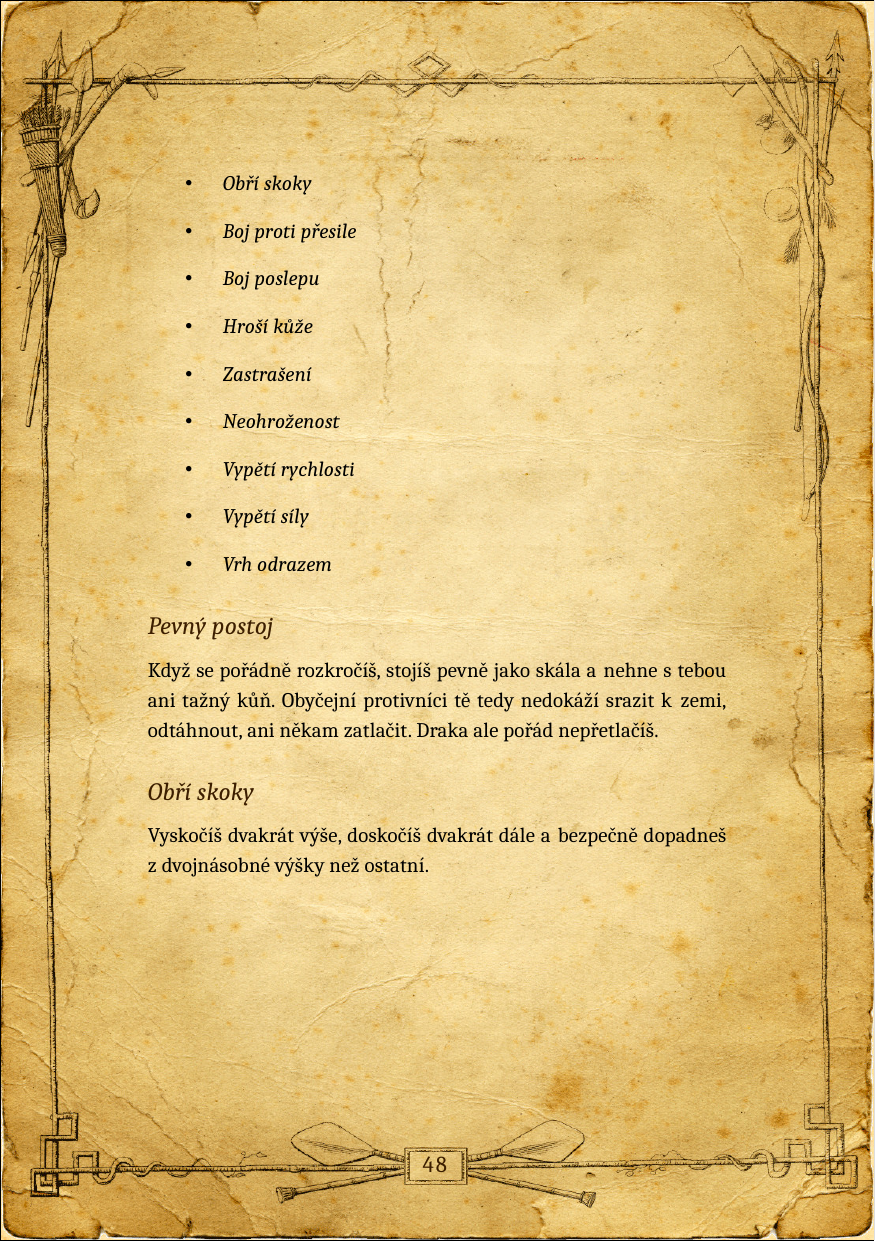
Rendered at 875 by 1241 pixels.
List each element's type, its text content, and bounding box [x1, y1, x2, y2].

list Hroší kůže [185, 314, 328, 338]
list Boj proti přesile [185, 219, 726, 243]
list [329, 314, 412, 338]
list Zastrašení [185, 362, 726, 386]
list Neohroženost [185, 410, 726, 434]
list [566, 314, 726, 338]
list Obří skoky [185, 172, 726, 196]
list Vypětí síly [185, 505, 726, 529]
list [410, 314, 566, 338]
list Boj poslepu [185, 267, 726, 291]
list Vypětí rychlosti [185, 457, 726, 481]
subtitle Pevný postoj [148, 612, 726, 641]
text Vyskočíš dvakrát výše, doskočíš dvakrát dále a⁠ bezpečně dopadneš z⁠ dvojnásobné výšky než ostatní. [148, 824, 726, 878]
picture [1, 1, 874, 1240]
list Vrh odrazem [185, 553, 726, 577]
text Když se pořádně rozkročíš, stojíš pevně jako skála a⁠ nehne s⁠ tebou ani tažný kůň. Obyčejní protivníci tě tedy nedokáží srazit k⁠ zemi, odtáhnout, ani někam zatlačit. Draka ale pořád nepřetlačíš. [148, 658, 726, 742]
subtitle Obří skoky [148, 778, 726, 806]
